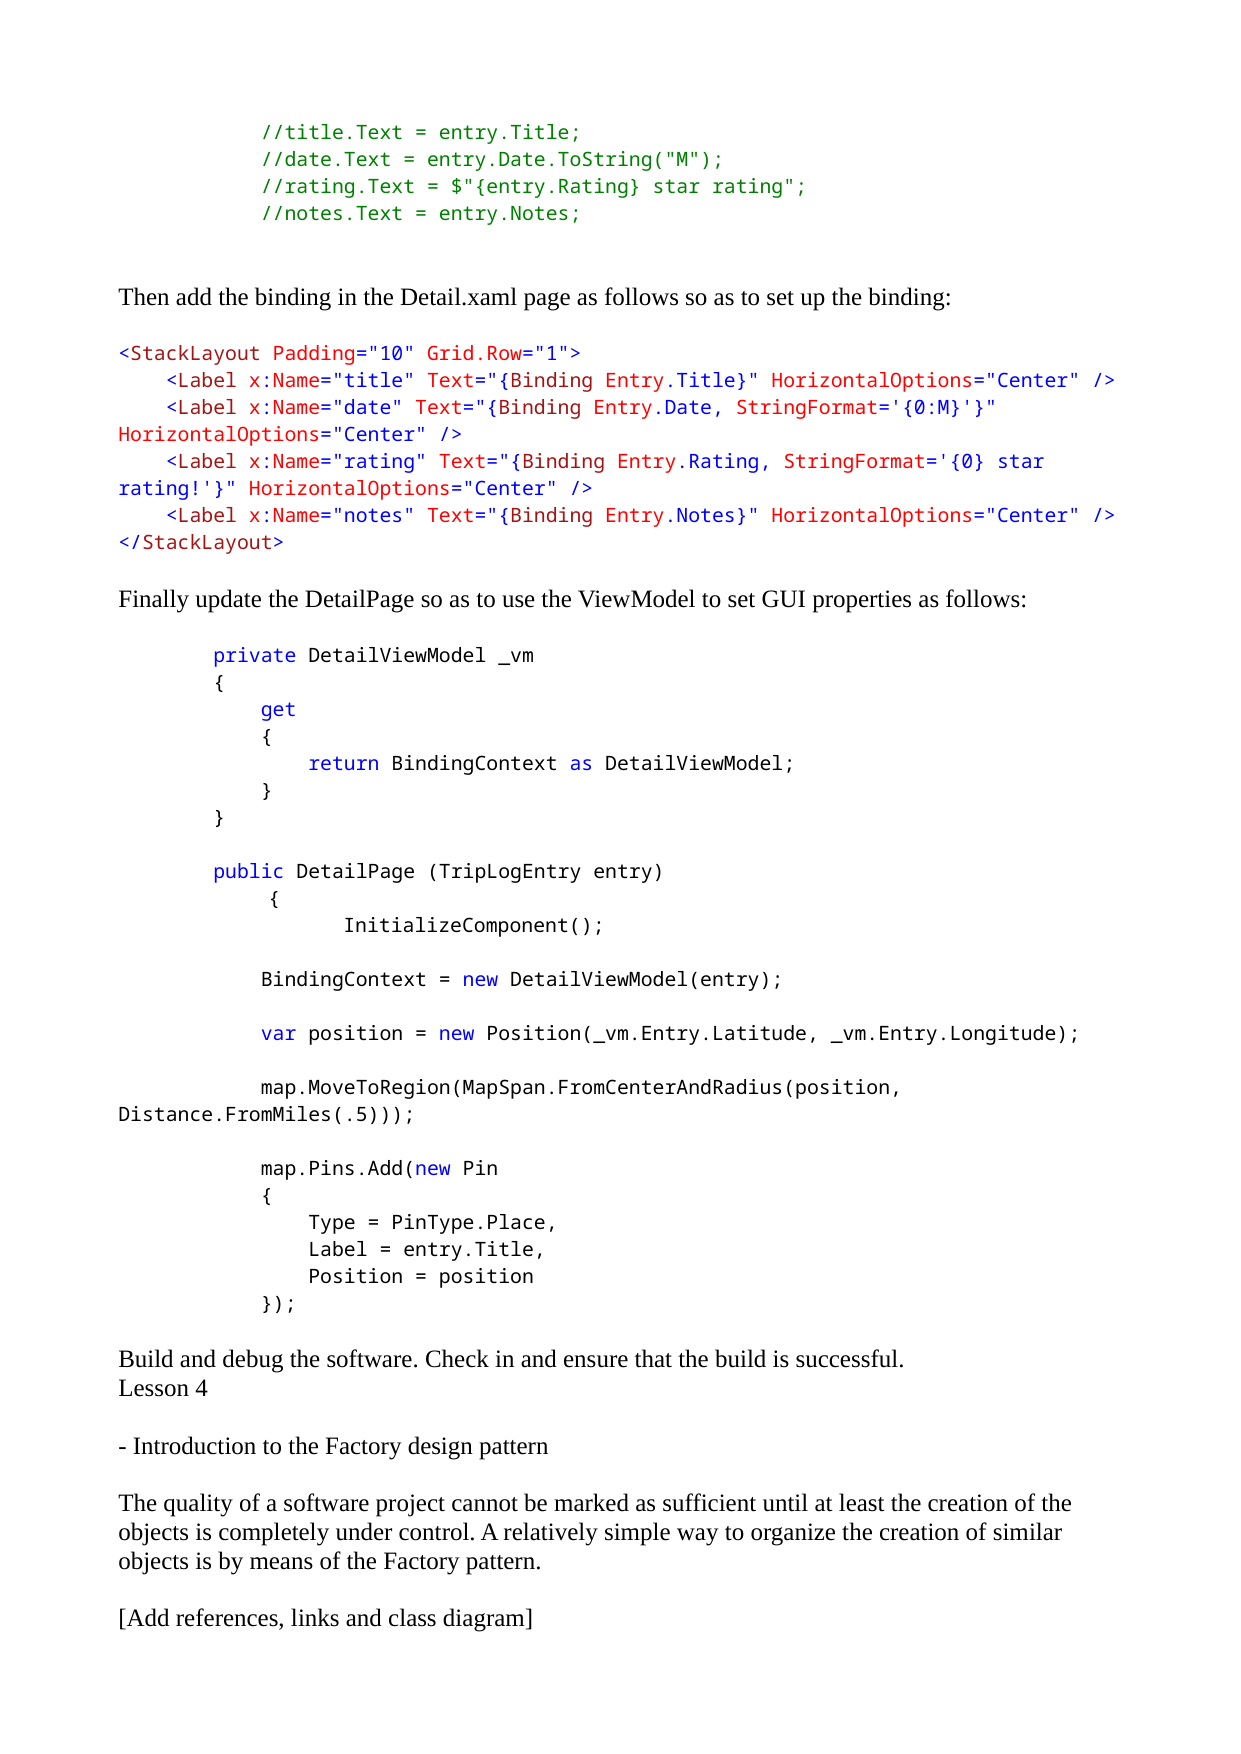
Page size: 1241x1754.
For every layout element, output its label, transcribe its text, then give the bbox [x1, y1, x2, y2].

text private DetailViewModel _vm [118, 641, 1122, 668]
text //rating.Text = $"{entry.Rating} star rating"; [118, 172, 1122, 199]
text <Label x:Name="title" Text="{Binding Entry.Title}" HorizontalOptions="Center" /> [118, 366, 1122, 393]
text BindingContext = new DetailViewModel(entry); [118, 965, 1122, 992]
text </StackLayout> [118, 528, 1122, 555]
text Build and debug the software. Check in and ensure that the build is successful. [118, 1344, 1122, 1373]
text public DetailPage (TripLogEntry entry) [118, 857, 1122, 884]
text Then add the binding in the Detail.xaml page as follows so as to set up the binding: [118, 282, 1122, 311]
text <Label x:Name="notes" Text="{Binding Entry.Notes}" HorizontalOptions="Center" /> [118, 501, 1122, 528]
text { [118, 722, 1122, 749]
text [Add references, links and class diagram] [118, 1603, 1122, 1632]
text Lesson 4 [118, 1373, 1122, 1402]
text { [118, 1181, 1122, 1208]
text map.Pins.Add(new Pin [118, 1154, 1122, 1181]
text InitializeComponent(); [118, 911, 1122, 938]
text Position = position [118, 1262, 1122, 1289]
text Type = PinType.Place, [118, 1208, 1122, 1235]
text - Introduction to the Factory design pattern [118, 1431, 1122, 1459]
text map.MoveToRegion(MapSpan.FromCenterAndRadius(position, Distance.FromMiles(.5))); [118, 1073, 1122, 1127]
text } [118, 776, 1122, 803]
text <Label x:Name="date" Text="{Binding Entry.Date, StringFormat='{0:M}'}" HorizontalOptions="Center" /> [118, 393, 1122, 447]
text <Label x:Name="rating" Text="{Binding Entry.Rating, StringFormat='{0} star rating!'}" HorizontalOptions="Center" /> [118, 447, 1122, 501]
text }); [118, 1289, 1122, 1316]
text Label = entry.Title, [118, 1235, 1122, 1262]
text var position = new Position(_vm.Entry.Latitude, _vm.Entry.Longitude); [118, 1019, 1122, 1046]
text <StackLayout Padding="10" Grid.Row="1"> [118, 339, 1122, 366]
text { [118, 668, 1122, 695]
text Finally update the DetailPage so as to use the ViewModel to set GUI properties as follows: [118, 584, 1122, 613]
text //title.Text = entry.Title; [118, 118, 1122, 145]
text //notes.Text = entry.Notes; [118, 199, 1122, 226]
text get [118, 695, 1122, 722]
text } [118, 803, 1122, 830]
text The quality of a software project cannot be marked as sufficient until at least the creation of the objects is completely under control. A relatively simple way to organize the creation of similar objects is by means of the Factory pattern. [118, 1488, 1122, 1574]
text //date.Text = entry.Date.ToString("M"); [118, 145, 1122, 172]
text { [118, 884, 1122, 911]
text return BindingContext as DetailViewModel; [118, 749, 1122, 776]
